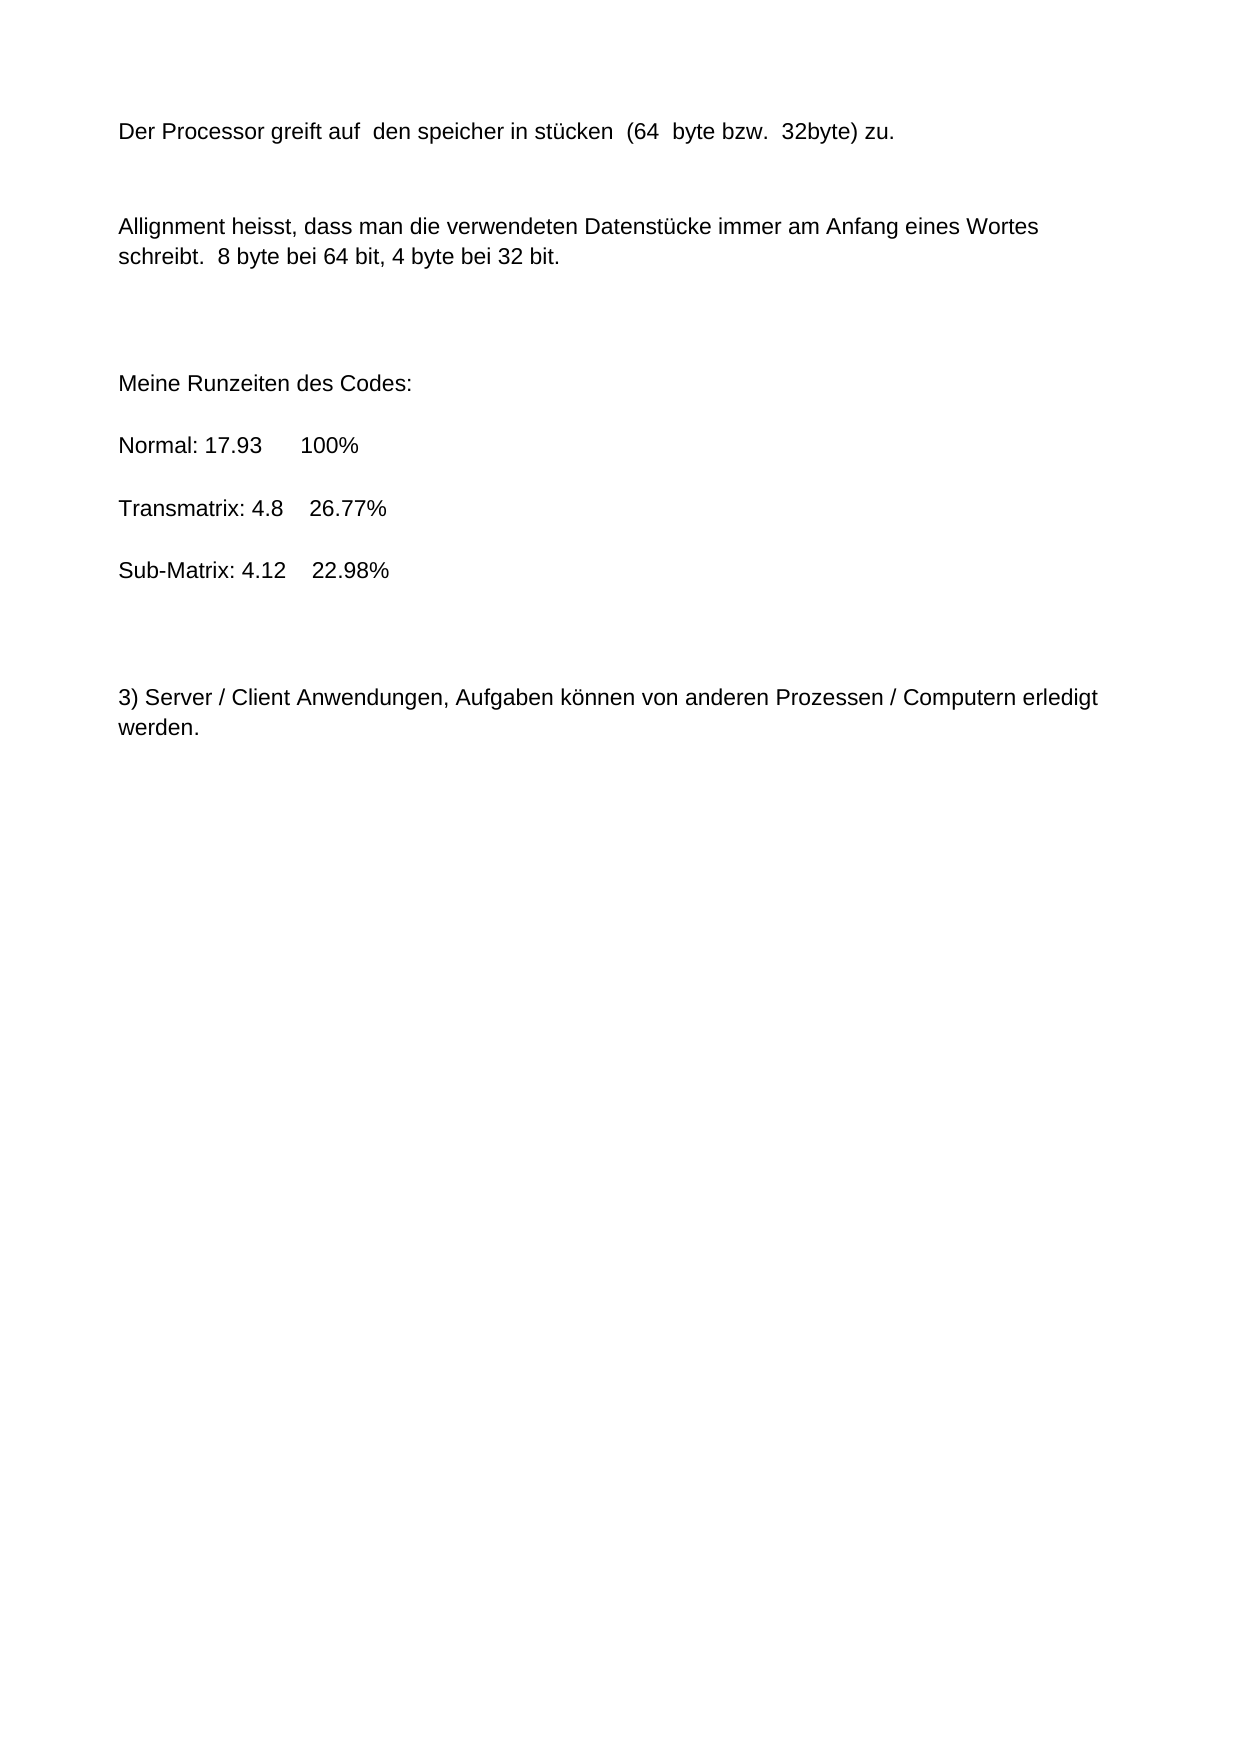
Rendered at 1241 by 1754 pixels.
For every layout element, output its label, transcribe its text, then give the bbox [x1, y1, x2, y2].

text Meine Runzeiten des Codes: [118, 370, 1122, 396]
text 3) Server / Client Anwendungen, Aufgaben können von anderen Prozessen / Computern erledigt werden. [118, 684, 1122, 740]
text Der Processor greift auf den speicher in stücken (64 byte bzw. 32byte) zu. [118, 118, 1122, 144]
text Allignment heisst, dass man die verwendeten Datenstücke immer am Anfang eines Wortes schreibt. 8 byte bei 64 bit, 4 byte bei 32 bit. [118, 213, 1122, 269]
text Transmatrix: 4.8 26.77% [118, 494, 1122, 521]
text Normal: 17.93 100% [118, 432, 1122, 458]
text Sub-Matrix: 4.12 22.98% [118, 557, 1122, 583]
